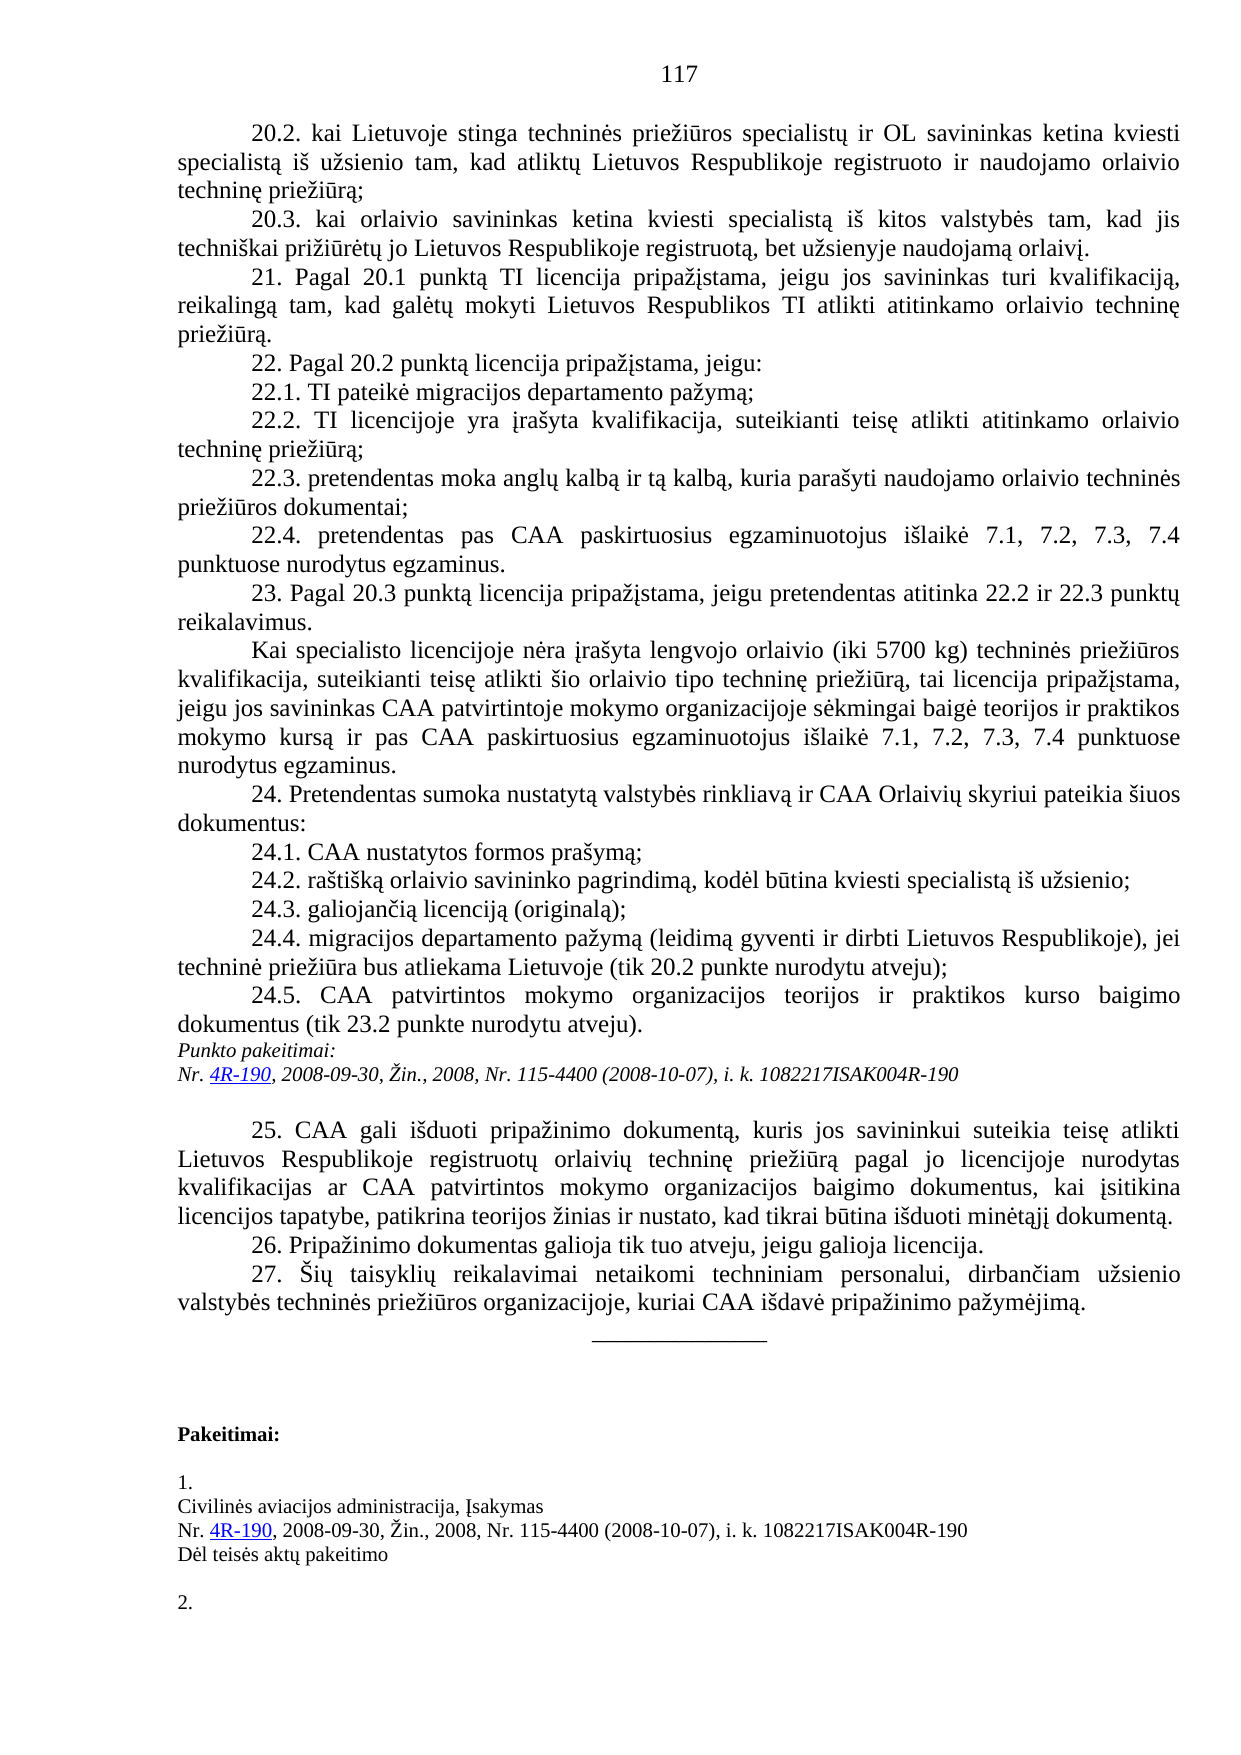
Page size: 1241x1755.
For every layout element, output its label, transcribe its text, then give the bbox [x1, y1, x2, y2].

text 22.1. TI pateikė migracijos departamento pažymą; [177, 377, 1181, 406]
text 20.2. kai Lietuvoje stinga techninės priežiūros specialistų ir OL savininkas ketina kviesti specialistą iš užsienio tam, kad atliktų Lietuvos Respublikoje registruoto ir naudojamo orlaivio techninę priežiūrą; [177, 118, 1181, 204]
text 24.1. CAA nustatytos formos prašymą; [177, 837, 1181, 866]
text 22.4. pretendentas pas CAA paskirtuosius egzaminuotojus išlaikė 7.1, 7.2, 7.3, 7.4 punktuose nurodytus egzaminus. [177, 521, 1181, 578]
text 23. Pagal 20.3 punktą licencija pripažįstama, jeigu pretendentas atitinka 22.2 ir 22.3 punktų reikalavimus. [177, 578, 1181, 636]
text Kai specialisto licencijoje nėra įrašyta lengvojo orlaivio (iki 5700 kg) techninės priežiūros kvalifikacija, suteikianti teisę atlikti šio orlaivio tipo techninę priežiūrą, tai licencija pripažįstama, jeigu jos savininkas CAA patvirtintoje mokymo organizacijoje sėkmingai baigė teorijos ir praktikos mokymo kursą ir pas CAA paskirtuosius egzaminuotojus išlaikė 7.1, 7.2, 7.3, 7.4 punktuose nurodytus egzaminus. [177, 636, 1181, 779]
text Punkto pakeitimai: [177, 1038, 1181, 1062]
text 26. Pripažinimo dokumentas galioja tik tuo atveju, jeigu galioja licencija. [177, 1230, 1181, 1259]
text Nr. 4R-190, 2008-09-30, Žin., 2008, Nr. 115-4400 (2008-10-07), i. k. 1082217ISAK004R-190 [177, 1062, 1181, 1086]
text 22.2. TI licencijoje yra įrašyta kvalifikacija, suteikianti teisę atlikti atitinkamo orlaivio techninę priežiūrą; [177, 406, 1181, 463]
text 20.3. kai orlaivio savininkas ketina kviesti specialistą iš kitos valstybės tam, kad jis techniškai prižiūrėtų jo Lietuvos Respublikoje registruotą, bet užsienyje naudojamą orlaivį. [177, 204, 1181, 262]
text 24.5. CAA patvirtintos mokymo organizacijos teorijos ir praktikos kurso baigimo dokumentus (tik 23.2 punkte nurodytu atveju). [177, 981, 1181, 1038]
text 2. [177, 1590, 1181, 1614]
text 27. Šių taisyklių reikalavimai netaikomi techniniam personalui, dirbančiam užsienio valstybės techninės priežiūros organizacijoje, kuriai CAA išdavė pripažinimo pažymėjimą. [177, 1259, 1181, 1316]
text Civilinės aviacijos administracija, Įsakymas [177, 1494, 1181, 1518]
text 24.4. migracijos departamento pažymą (leidimą gyventi ir dirbti Lietuvos Respublikoje), jei techninė priežiūra bus atliekama Lietuvoje (tik 20.2 punkte nurodytu atveju); [177, 923, 1181, 981]
text 25. CAA gali išduoti pripažinimo dokumentą, kuris jos savininkui suteikia teisę atlikti Lietuvos Respublikoje registruotų orlaivių techninę priežiūrą pagal jo licencijoje nurodytas kvalifikacijas ar CAA patvirtintos mokymo organizacijos baigimo dokumentus, kai įsitikina licencijos tapatybe, patikrina teorijos žinias ir nustato, kad tikrai būtina išduoti minėtąjį dokumentą. [177, 1115, 1181, 1230]
text Pakeitimai: [177, 1422, 1181, 1446]
text Nr. 4R-190, 2008-09-30, Žin., 2008, Nr. 115-4400 (2008-10-07), i. k. 1082217ISAK004R-190 [177, 1518, 1181, 1542]
text 21. Pagal 20.1 punktą TI licencija pripažįstama, jeigu jos savininkas turi kvalifikaciją, reikalingą tam, kad galėtų mokyti Lietuvos Respublikos TI atlikti atitinkamo orlaivio techninę priežiūrą. [177, 262, 1181, 348]
text 24.3. galiojančią licenciją (originalą); [177, 894, 1181, 923]
text 24. Pretendentas sumoka nustatytą valstybės rinkliavą ir CAA Orlaivių skyriui pateikia šiuos dokumentus: [177, 779, 1181, 837]
text ______________ [177, 1316, 1181, 1345]
text 22.3. pretendentas moka anglų kalbą ir tą kalbą, kuria parašyti naudojamo orlaivio techninės priežiūros dokumentai; [177, 463, 1181, 521]
text 22. Pagal 20.2 punktą licencija pripažįstama, jeigu: [177, 348, 1181, 377]
text 1. [177, 1470, 1181, 1494]
text Dėl teisės aktų pakeitimo [177, 1542, 1181, 1566]
text 24.2. raštišką orlaivio savininko pagrindimą, kodėl būtina kviesti specialistą iš užsienio; [177, 866, 1181, 894]
